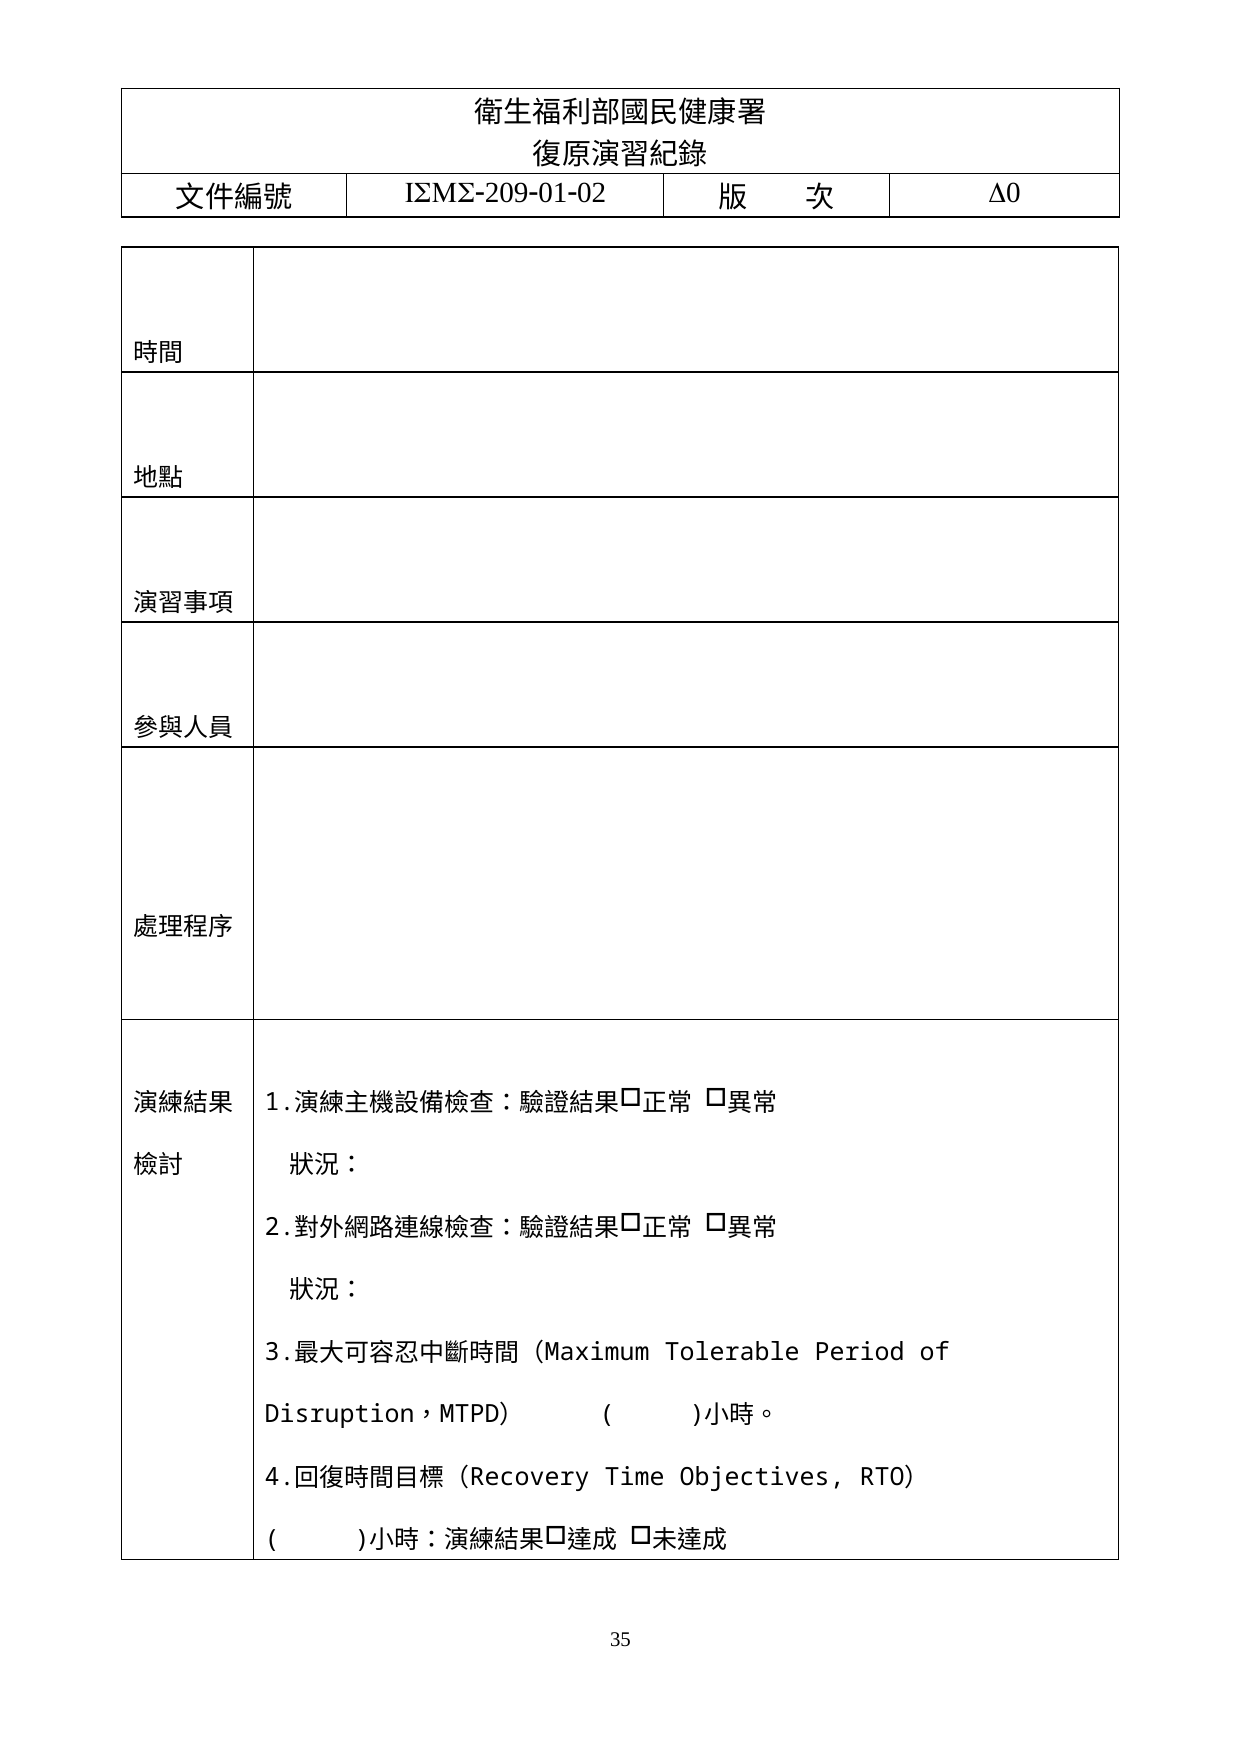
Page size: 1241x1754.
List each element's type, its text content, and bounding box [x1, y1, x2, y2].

table_cell 參與人員 [122, 623, 253, 746]
table_cell 1.演練主機設備檢查：驗證結果正常 異常 狀況： 2.對外網路連線檢查：驗證結果正常 異常 狀況： 3.最大可容忍中斷時間（Maximum Tolerable Period of Disruption，MTPD） ( )小時。 4.回復時間目標（Recovery Time Objectives, RTO） ( )小時：演練結果達成 未達成 [254, 1020, 1118, 1559]
table_cell [254, 373, 1118, 496]
table_cell [254, 623, 1118, 746]
table_header [254, 248, 1118, 371]
table_cell [254, 498, 1118, 621]
table_cell 處理程序 [122, 748, 253, 1019]
table_header 時間 [122, 248, 253, 371]
table_cell [254, 748, 1118, 1019]
table_cell 地點 [122, 373, 253, 496]
table_cell 演習事項 [122, 498, 253, 621]
table_cell 演練結果檢討 [122, 1020, 253, 1559]
